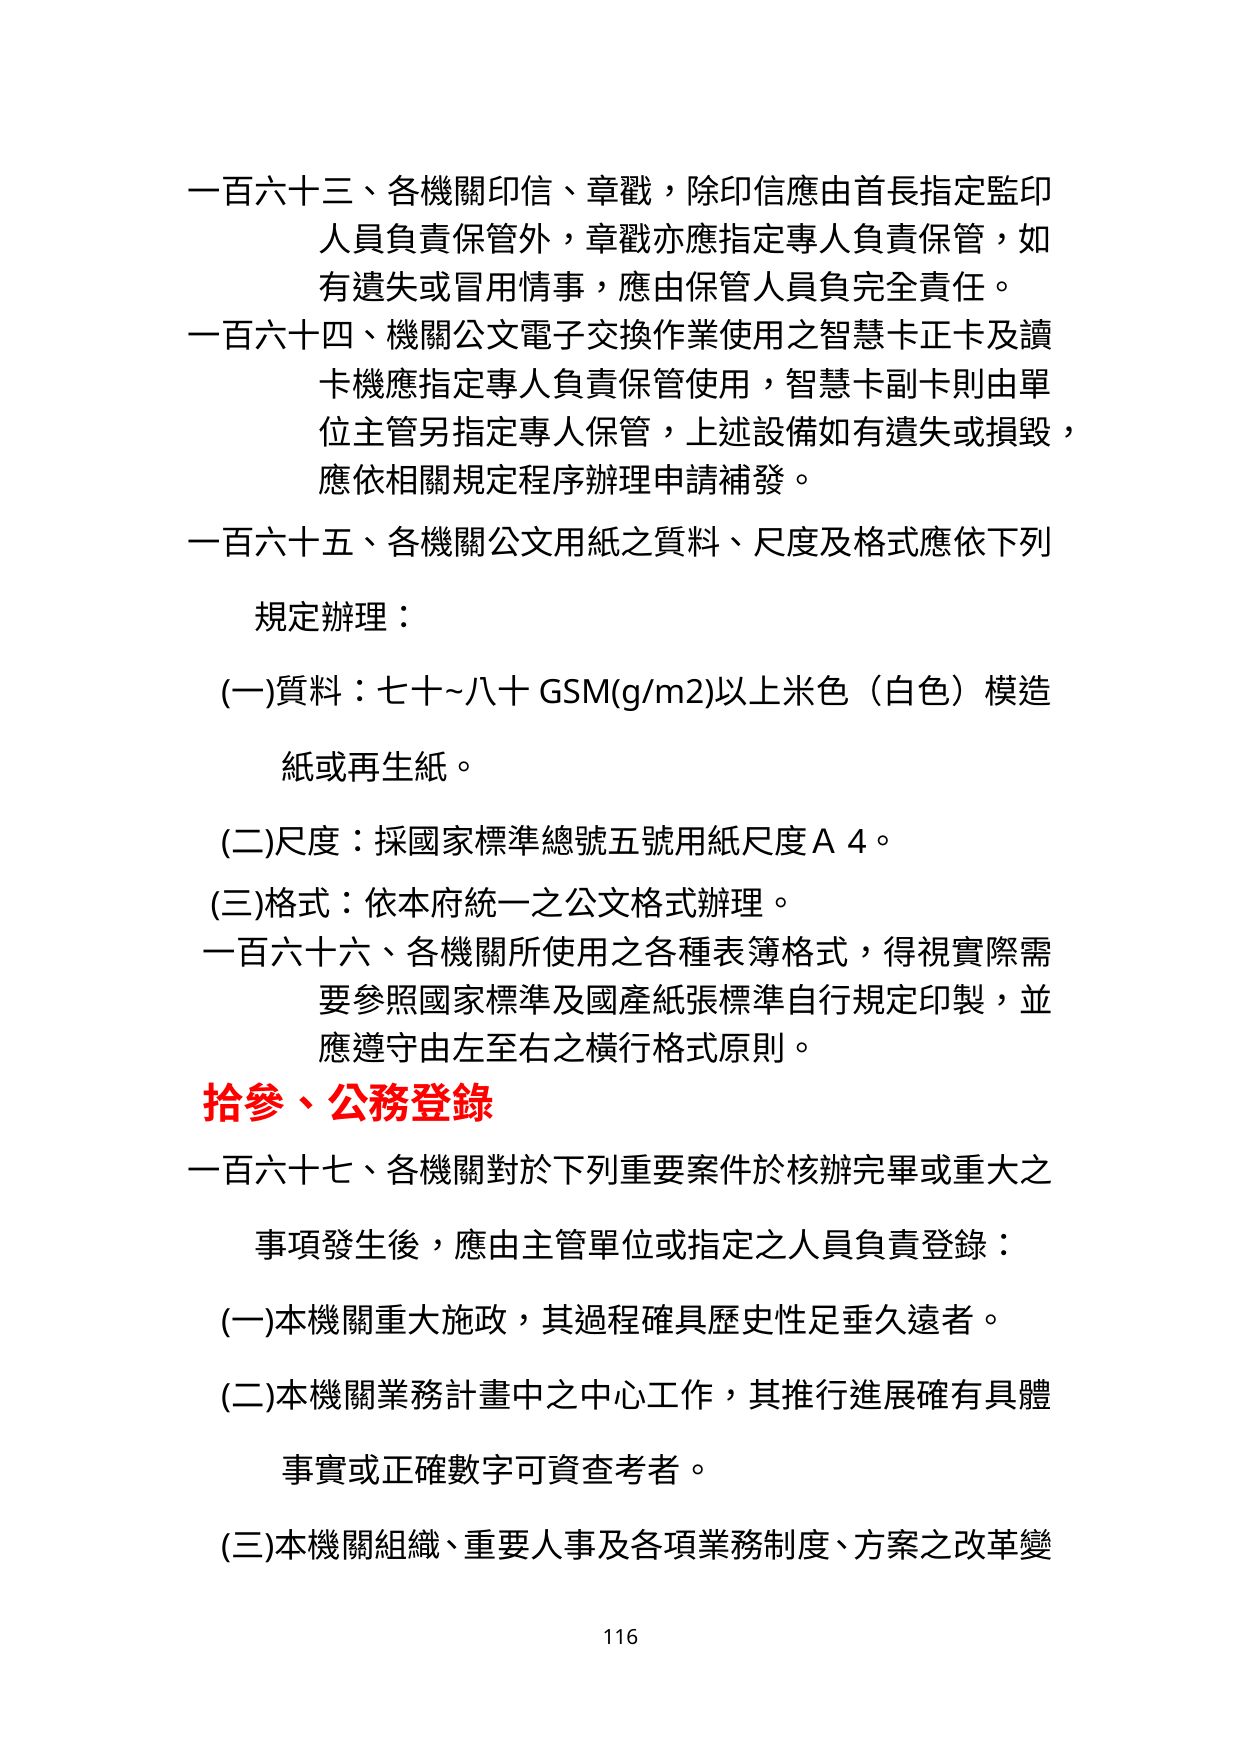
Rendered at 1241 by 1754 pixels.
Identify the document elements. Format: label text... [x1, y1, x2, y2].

text 拾參、公務登錄 [202, 1070, 1053, 1131]
text (三)本機關組織、重要人事及各項業務制度、方案之改革變 [221, 1506, 1053, 1581]
text (二)尺度：採國家標準總號五號用紙尺度Ａ4。 [221, 802, 1053, 877]
text 一百六十六、各機關所使用之各種表簿格式，得視實際需要參照國家標準及國產紙張標準自行規定印製，並應遵守由左至右之橫行格式原則。 [202, 926, 1053, 1070]
text 一百六十三、各機關印信、章戳，除印信應由首長指定監印人員負責保管外，章戳亦應指定專人負責保管，如有遺失或冒用情事，應由保管人員負完全責任。 [187, 164, 1053, 309]
text (二)本機關業務計畫中之中心工作，其推行進展確有具體事實或正確數字可資查考者。 [221, 1356, 1053, 1506]
text 一百六十七、各機關對於下列重要案件於核辦完畢或重大之事項發生後，應由主管單位或指定之人員負責登錄： [187, 1131, 1053, 1281]
text (一)質料：七十~八十GSM(g/m2)以上米色（白色）模造紙或再生紙。 [221, 652, 1053, 802]
text 一百六十五、各機關公文用紙之質料、尺度及格式應依下列規定辦理： [187, 502, 1053, 652]
text 一百六十四、機關公文電子交換作業使用之智慧卡正卡及讀卡機應指定專人負責保管使用，智慧卡副卡則由單位主管另指定專人保管，上述設備如有遺失或損毀，應依相關規定程序辦理申請補發。 [187, 309, 1053, 502]
text (一)本機關重大施政，其過程確具歷史性足垂久遠者。 [221, 1281, 1053, 1356]
text (三)格式：依本府統一之公文格式辦理。 [202, 877, 1053, 926]
